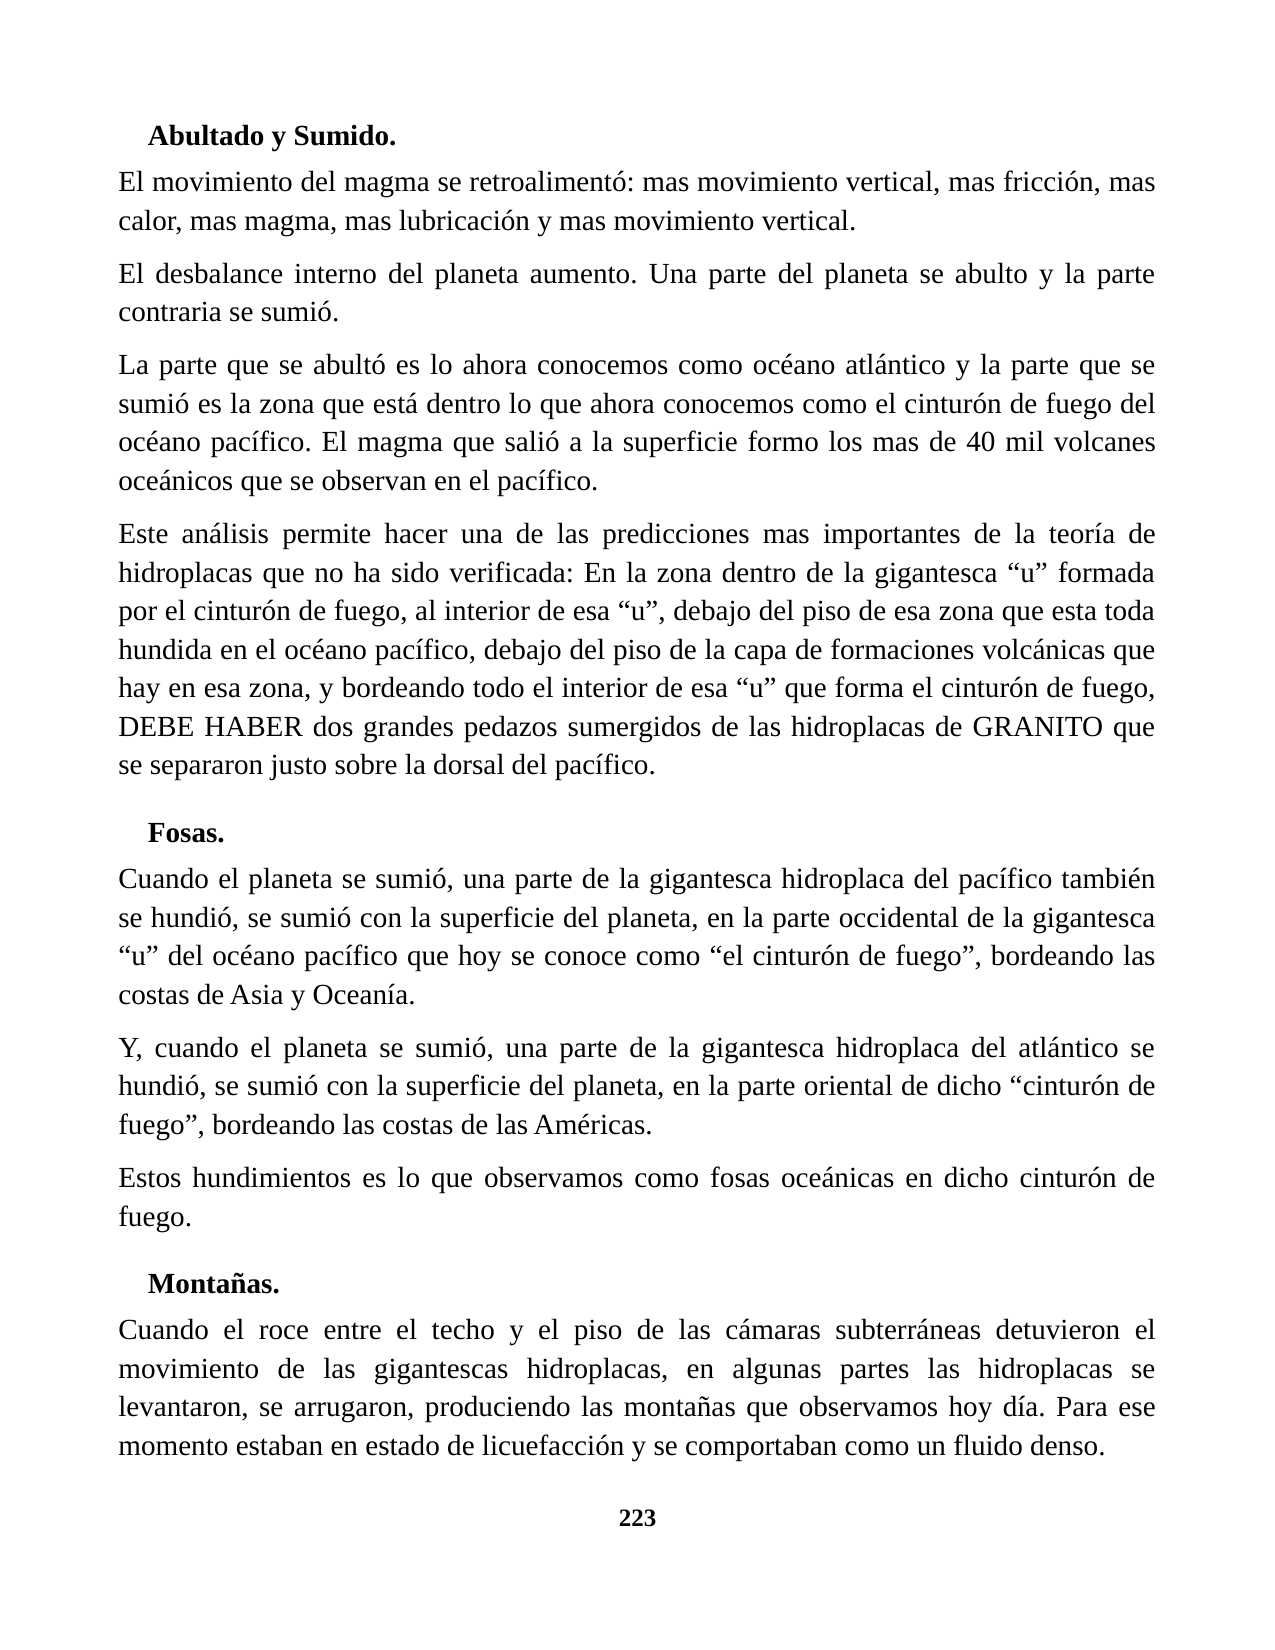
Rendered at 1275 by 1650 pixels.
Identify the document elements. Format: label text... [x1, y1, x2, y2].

subtitle Montañas. [148, 1266, 1157, 1300]
subtitle Fosas. [148, 815, 1157, 849]
text Estos hundimientos es lo que observamos como fosas oceánicas en dicho cinturón de fuego. [118, 1160, 1157, 1232]
subtitle Abultado y Sumido. [148, 118, 1157, 152]
text Cuando el planeta se sumió, una parte de la gigantesca hidroplaca del pacífico también se hundió, se sumió con la superficie del planeta, en la parte occidental de la gigantesca “u” del océano pacífico que hoy se conoce como “el cinturón de fuego”, bordeando las costas de Asia y Oceanía. [118, 861, 1157, 1010]
text Cuando el roce entre el techo y el piso de las cámaras subterráneas detuvieron el movimiento de las gigantescas hidroplacas, en algunas partes las hidroplacas se levantaron, se arrugaron, produciendo las montañas que observamos hoy día. Para ese momento estaban en estado de licuefacción y se comportaban como un fluido denso. [118, 1312, 1157, 1462]
text Y, cuando el planeta se sumió, una parte de la gigantesca hidroplaca del atlántico se hundió, se sumió con la superficie del planeta, en la parte oriental de dicho “cinturón de fuego”, bordeando las costas de las Américas. [118, 1030, 1157, 1141]
text Este análisis permite hacer una de las predicciones mas importantes de la teoría de hidroplacas que no ha sido verificada: En la zona dentro de la gigantesca “u” formada por el cinturón de fuego, al interior de esa “u”, debajo del piso de esa zona que esta toda hundida en el océano pacífico, debajo del piso de la capa de formaciones volcánicas que hay en esa zona, y bordeando todo el interior de esa “u” que forma el cinturón de fuego, DEBE HABER dos grandes pedazos sumergidos de las hidroplacas de GRANITO que se separaron justo sobre la dorsal del pacífico. [118, 516, 1157, 781]
text El desbalance interno del planeta aumento. Una parte del planeta se abulto y la parte contraria se sumió. [118, 256, 1157, 328]
text La parte que se abultó es lo ahora conocemos como océano atlántico y la parte que se sumió es la zona que está dentro lo que ahora conocemos como el cinturón de fuego del océano pacífico. El magma que salió a la superficie formo los mas de 40 mil volcanes oceánicos que se observan en el pacífico. [118, 347, 1157, 497]
text El movimiento del magma se retroalimentó: mas movimiento vertical, mas fricción, mas calor, mas magma, mas lubricación y mas movimiento vertical. [118, 164, 1157, 236]
